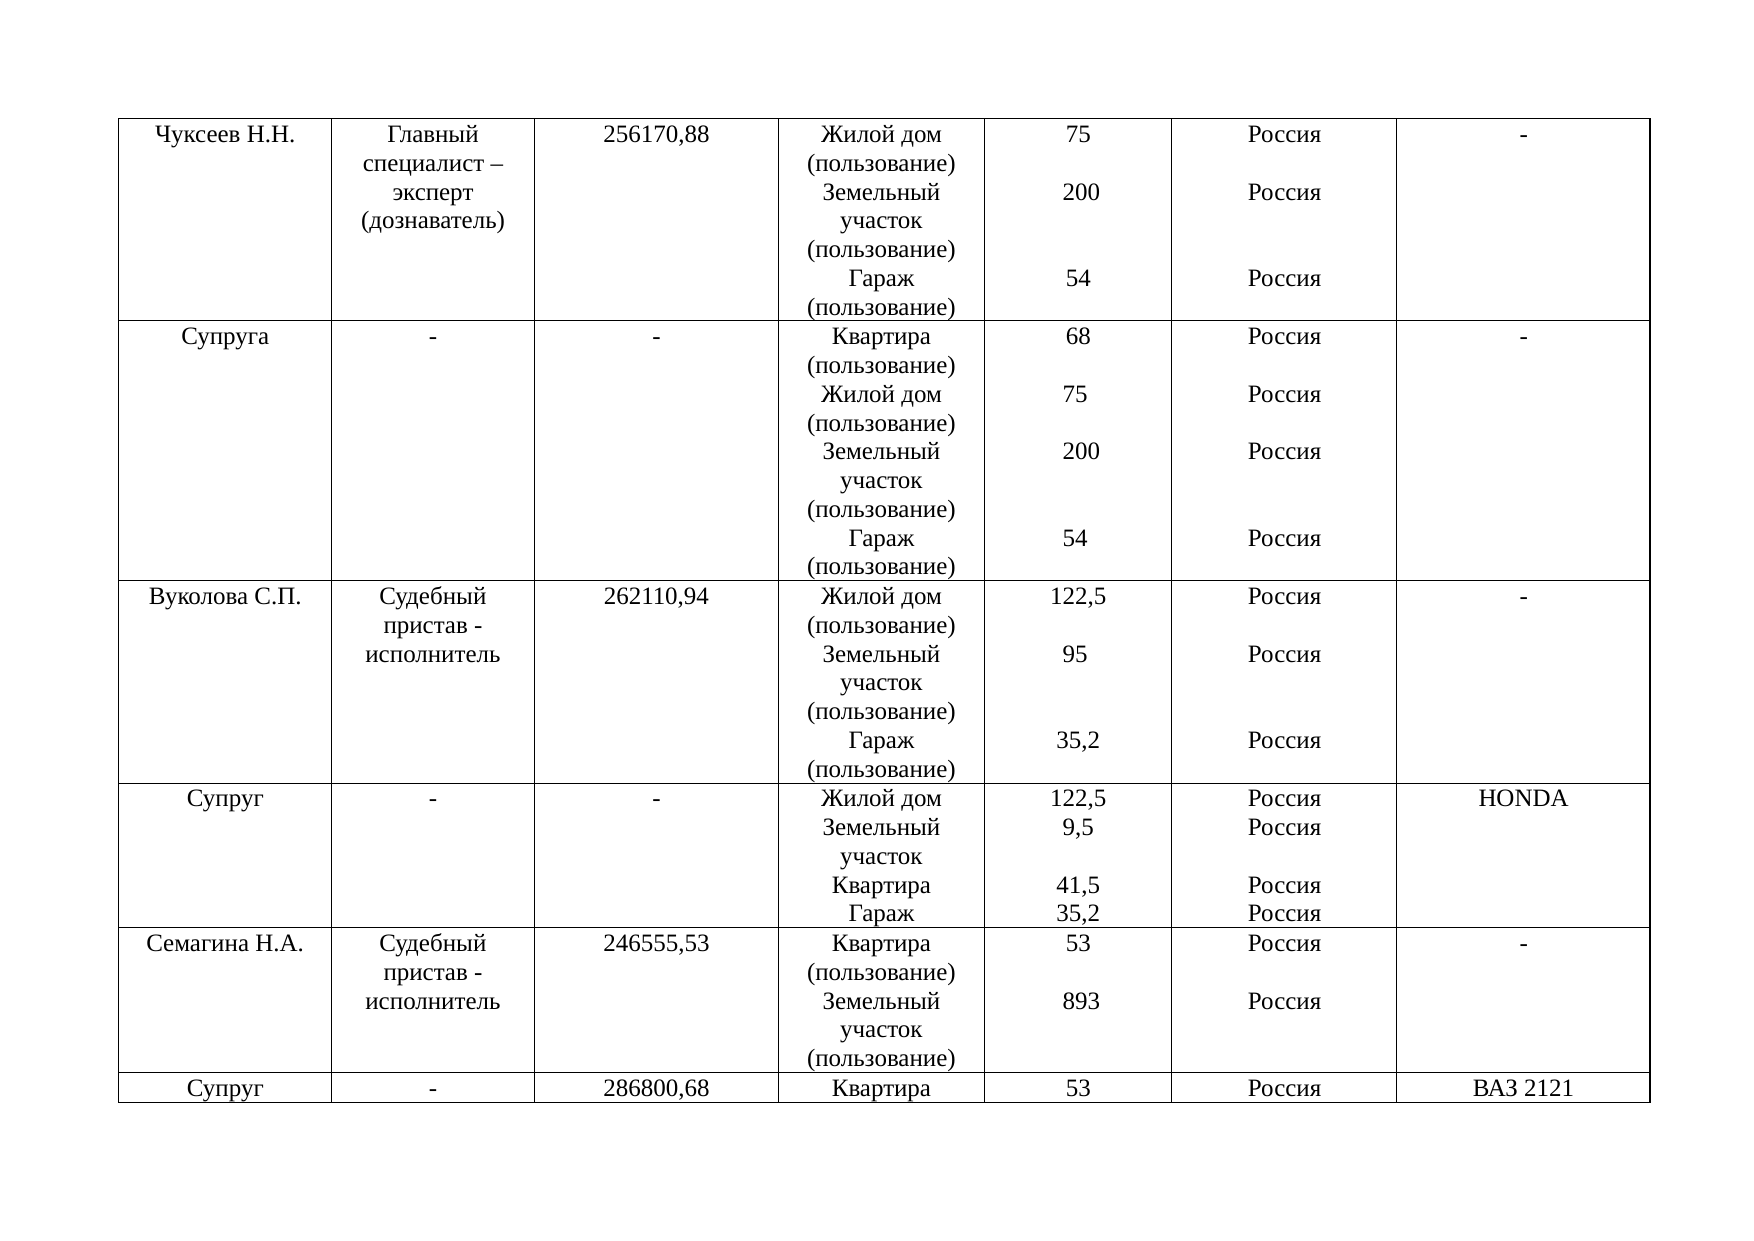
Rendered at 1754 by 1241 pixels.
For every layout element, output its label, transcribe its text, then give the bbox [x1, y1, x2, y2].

table_cell Квартира [779, 1073, 984, 1102]
table_cell Главный специалист – эксперт (дознаватель) [332, 119, 534, 320]
table_cell 246555,53 [535, 928, 778, 1072]
table_cell Судебный пристав - исполнитель [332, 581, 534, 782]
table_cell - [535, 321, 778, 580]
table_cell Россия Россия Россия [1172, 119, 1396, 320]
table_cell Супруг [119, 1073, 331, 1102]
table_cell Супруга [119, 321, 331, 580]
table_cell Россия Россия Россия Россия [1172, 784, 1396, 927]
table_cell ВАЗ 2121 [1397, 1073, 1649, 1102]
table_cell Семагина Н.А. [119, 928, 331, 1072]
table_cell 53 893 [985, 928, 1171, 1072]
table_cell - [535, 784, 778, 927]
table_cell Судебный пристав - исполнитель [332, 928, 534, 1072]
table_cell Жилой дом (пользование) Земельный участок (пользование) Гараж (пользование) [779, 119, 984, 320]
table_cell 262110,94 [535, 581, 778, 782]
table_cell Россия Россия Россия Россия [1172, 321, 1396, 580]
table_cell 75 200 54 [985, 119, 1171, 320]
table_cell - [1397, 581, 1649, 782]
table_cell - [332, 1073, 534, 1102]
table_cell 122,5 9,5 41,5 35,2 [985, 784, 1171, 927]
table_cell - [1397, 321, 1649, 580]
table_cell - [1397, 119, 1649, 320]
table_cell Квартира (пользование) Жилой дом (пользование) Земельный участок (пользование) Гараж (пользование) [779, 321, 984, 580]
table_cell Квартира (пользование) Земельный участок (пользование) [779, 928, 984, 1072]
table_cell Россия Россия Россия [1172, 581, 1396, 782]
table_cell - [332, 784, 534, 927]
table_cell Жилой дом Земельный участок Квартира Гараж [779, 784, 984, 927]
table_cell 256170,88 [535, 119, 778, 320]
table_cell Вуколова С.П. [119, 581, 331, 782]
table_cell - [1397, 928, 1649, 1072]
table_cell 68 75 200 54 [985, 321, 1171, 580]
table_cell Россия [1172, 1073, 1396, 1102]
table_cell Супруг [119, 784, 331, 927]
table_cell Россия Россия [1172, 928, 1396, 1072]
table_cell 122,5 95 35,2 [985, 581, 1171, 782]
table_cell Чуксеев Н.Н. [119, 119, 331, 320]
table_cell HONDA [1397, 784, 1649, 927]
table_cell 53 [985, 1073, 1171, 1102]
table_cell Жилой дом (пользование) Земельный участок (пользование) Гараж (пользование) [779, 581, 984, 782]
table_cell 286800,68 [535, 1073, 778, 1102]
table_cell - [332, 321, 534, 580]
